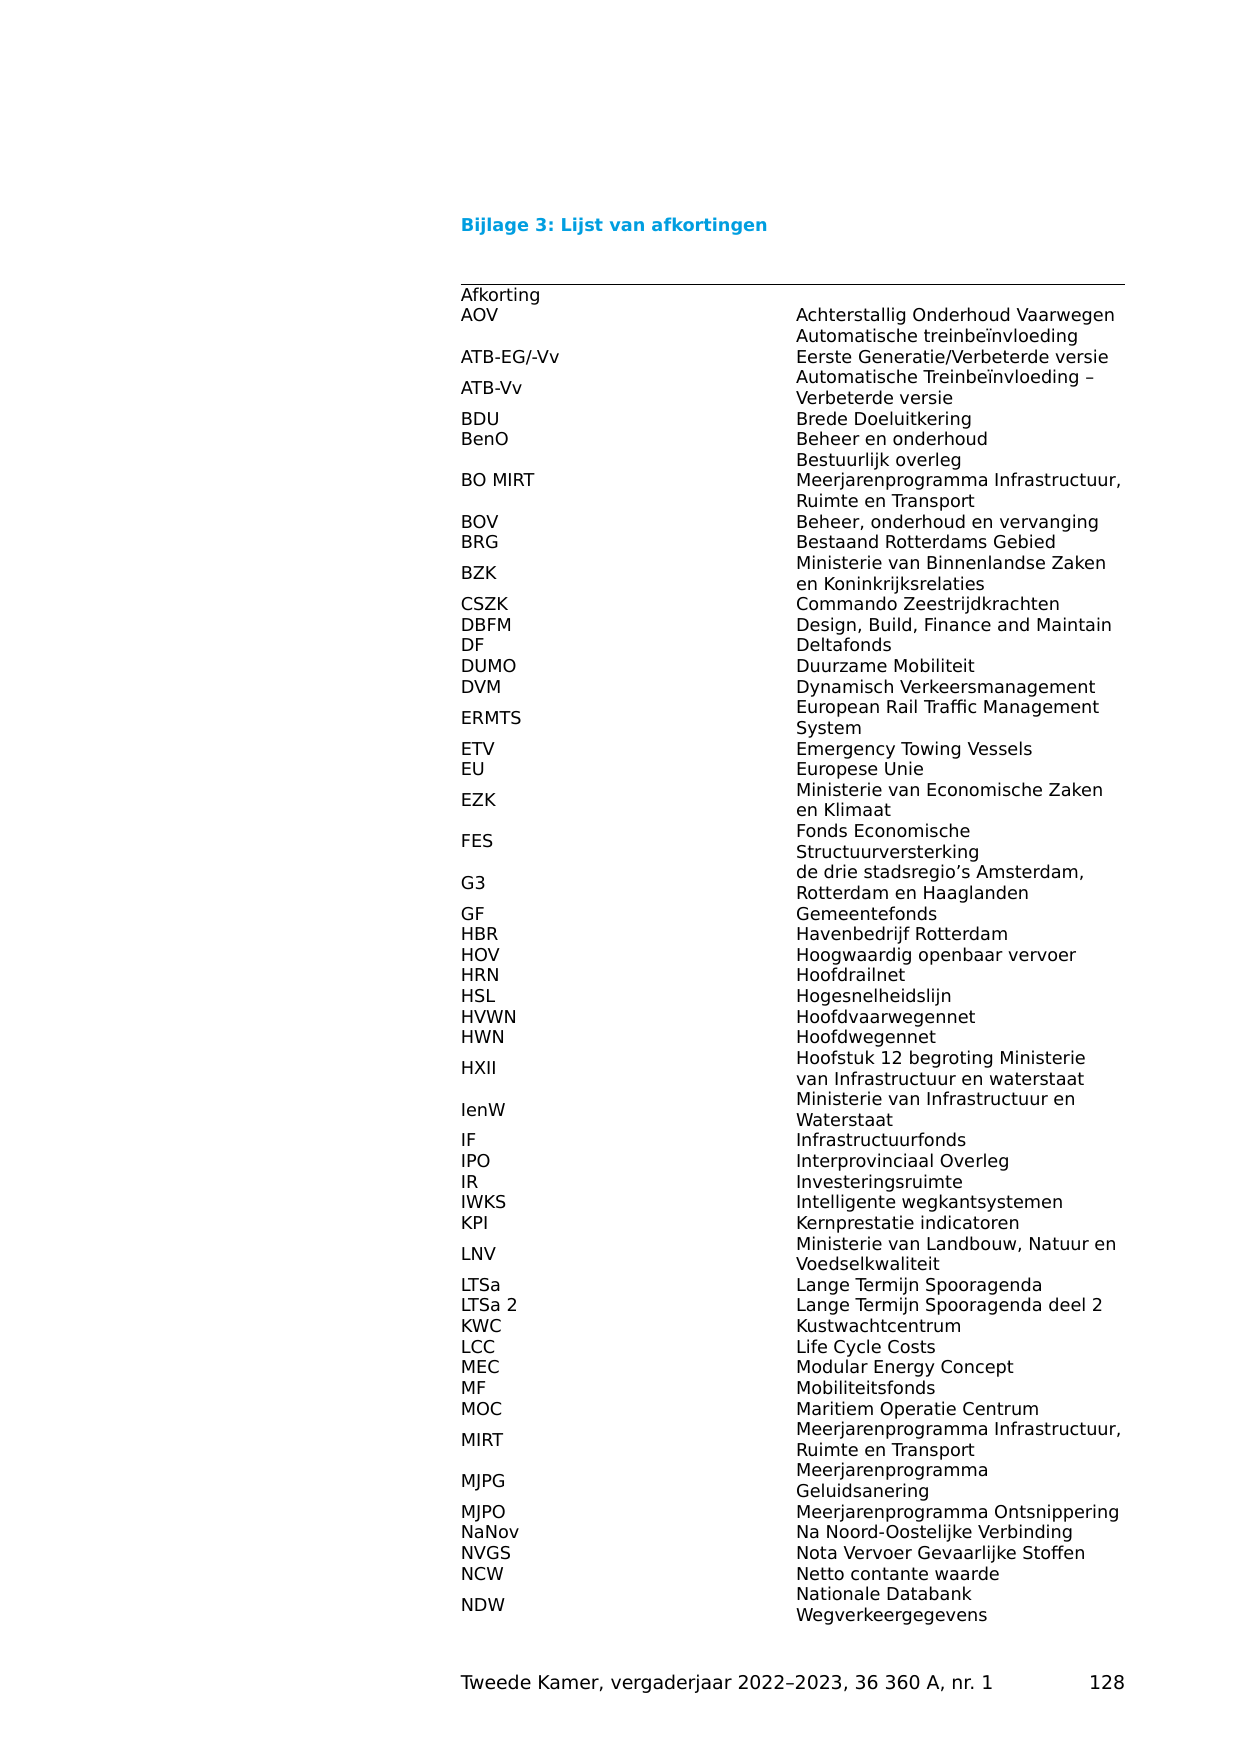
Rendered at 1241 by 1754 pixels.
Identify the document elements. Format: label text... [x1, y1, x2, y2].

table_cell HWN [461, 1027, 793, 1048]
table_cell LNV [461, 1234, 793, 1275]
table_cell LTSa [461, 1275, 793, 1295]
table_cell HOV [461, 945, 793, 965]
table_cell BRG [461, 532, 793, 553]
table_cell Ministerie van Infrastructuur en Waterstaat [793, 1089, 1125, 1130]
table_cell HSL [461, 986, 793, 1007]
table_cell Bestaand Rotterdams Gebied [793, 532, 1125, 553]
table_cell Fonds Economische Structuurversterking [793, 821, 1125, 862]
table_cell Meerjarenprogramma Ontsnippering [793, 1502, 1125, 1522]
table_cell NVGS [461, 1543, 793, 1563]
table_cell HXII [461, 1048, 793, 1089]
title Bijlage 3: Lijst van afkortingen [461, 213, 1125, 236]
table_cell Hoofstuk 12 begroting Ministerie van Infrastructuur en waterstaat [793, 1048, 1125, 1089]
table_cell Emergency Towing Vessels [793, 739, 1125, 759]
table_cell DF [461, 635, 793, 656]
table_cell Maritiem Operatie Centrum [793, 1399, 1125, 1419]
table_cell European Rail Traffic Management System [793, 697, 1125, 738]
table_cell MJPG [461, 1460, 793, 1502]
table_cell Nationale Databank Wegverkeergegevens [793, 1584, 1125, 1625]
table_cell ATB-Vv [461, 367, 793, 408]
table_cell BOV [461, 512, 793, 532]
table_cell Modular Energy Concept [793, 1357, 1125, 1378]
table_cell Automatische treinbeïnvloeding Eerste Generatie/Verbeterde versie [793, 326, 1125, 367]
table_cell IR [461, 1172, 793, 1192]
table_cell Ministerie van Landbouw, Natuur en Voedselkwaliteit [793, 1234, 1125, 1275]
table_cell Interprovinciaal Overleg [793, 1151, 1125, 1172]
table_cell MOC [461, 1399, 793, 1419]
table_cell LCC [461, 1337, 793, 1357]
table_cell ETV [461, 739, 793, 759]
table_cell DUMO [461, 656, 793, 677]
table_cell Nota Vervoer Gevaarlijke Stoffen [793, 1543, 1125, 1563]
table_cell Lange Termijn Spooragenda [793, 1275, 1125, 1295]
table_cell IenW [461, 1089, 793, 1130]
table_cell Kernprestatie indicatoren [793, 1213, 1125, 1233]
table_cell CSZK [461, 594, 793, 615]
table_cell de drie stadsregio’s Amsterdam, Rotterdam en Haaglanden [793, 862, 1125, 903]
table_cell DVM [461, 677, 793, 697]
table_cell Havenbedrijf Rotterdam [793, 924, 1125, 945]
table_cell GF [461, 904, 793, 924]
table_cell BZK [461, 553, 793, 594]
table_cell NCW [461, 1564, 793, 1584]
table_cell Duurzame Mobiliteit [793, 656, 1125, 677]
table_cell MEC [461, 1357, 793, 1378]
table_cell BenO [461, 429, 793, 450]
table_cell Hoofdwegennet [793, 1027, 1125, 1048]
table_cell Beheer en onderhoud [793, 429, 1125, 450]
table_cell Life Cycle Costs [793, 1337, 1125, 1357]
table_cell Investeringsruimte [793, 1172, 1125, 1192]
table_cell BO MIRT [461, 450, 793, 512]
table_cell Hogesnelheidslijn [793, 986, 1125, 1007]
table_cell MJPO [461, 1502, 793, 1522]
table_cell EU [461, 759, 793, 780]
table_cell Intelligente wegkantsystemen [793, 1192, 1125, 1213]
table_cell MIRT [461, 1419, 793, 1460]
table_cell IF [461, 1130, 793, 1151]
table_cell Automatische Treinbeïnvloeding – Verbeterde versie [793, 367, 1125, 408]
table_cell Gemeentefonds [793, 904, 1125, 924]
table_cell KPI [461, 1213, 793, 1233]
table_cell Infrastructuurfonds [793, 1130, 1125, 1151]
table_cell Hoofdrailnet [793, 965, 1125, 986]
table_cell KWC [461, 1316, 793, 1337]
table_header Tabel 76 [461, 259, 1125, 284]
table_cell IWKS [461, 1192, 793, 1213]
table_cell Hoogwaardig openbaar vervoer [793, 945, 1125, 965]
table_cell NDW [461, 1584, 793, 1625]
table_cell EZK [461, 780, 793, 821]
table_cell Hoofdvaarwegennet [793, 1007, 1125, 1027]
table_cell Europese Unie [793, 759, 1125, 780]
table_cell Ministerie van Economische Zaken en Klimaat [793, 780, 1125, 821]
table_cell HBR [461, 924, 793, 945]
table_cell DBFM [461, 615, 793, 635]
table_cell Ministerie van Binnenlandse Zaken en Koninkrijksrelaties [793, 553, 1125, 594]
table_cell Meerjarenprogramma Infrastructuur, Ruimte en Transport [793, 1419, 1125, 1460]
table_cell Design, Build, Finance and Maintain [793, 615, 1125, 635]
table_cell ATB-EG/-Vv [461, 326, 793, 367]
table_cell Bestuurlijk overleg Meerjarenprogramma Infrastructuur, Ruimte en Transport [793, 450, 1125, 512]
table_cell ERMTS [461, 697, 793, 738]
table_cell Dynamisch Verkeersmanagement [793, 677, 1125, 697]
table_cell [793, 285, 1125, 305]
table_cell Afkorting [461, 285, 793, 305]
table_cell Commando Zeestrijdkrachten [793, 594, 1125, 615]
table_cell MF [461, 1378, 793, 1398]
table_cell AOV [461, 305, 793, 326]
table_cell Lange Termijn Spooragenda deel 2 [793, 1295, 1125, 1316]
table_cell Brede Doeluitkering [793, 409, 1125, 429]
table_cell Mobiliteitsfonds [793, 1378, 1125, 1398]
table_cell Kustwachtcentrum [793, 1316, 1125, 1337]
table_cell BDU [461, 409, 793, 429]
table_cell Beheer, onderhoud en vervanging [793, 512, 1125, 532]
table_cell Netto contante waarde [793, 1564, 1125, 1584]
table_cell Deltafonds [793, 635, 1125, 656]
table_cell IPO [461, 1151, 793, 1172]
table_cell LTSa 2 [461, 1295, 793, 1316]
table_cell G3 [461, 862, 793, 903]
table_cell HRN [461, 965, 793, 986]
table_cell NaNov [461, 1522, 793, 1543]
table_cell Meerjarenprogramma Geluidsanering [793, 1460, 1125, 1502]
table_cell HVWN [461, 1007, 793, 1027]
table_cell Na Noord-Oostelijke Verbinding [793, 1522, 1125, 1543]
table_cell FES [461, 821, 793, 862]
table_cell Achterstallig Onderhoud Vaarwegen [793, 305, 1125, 326]
